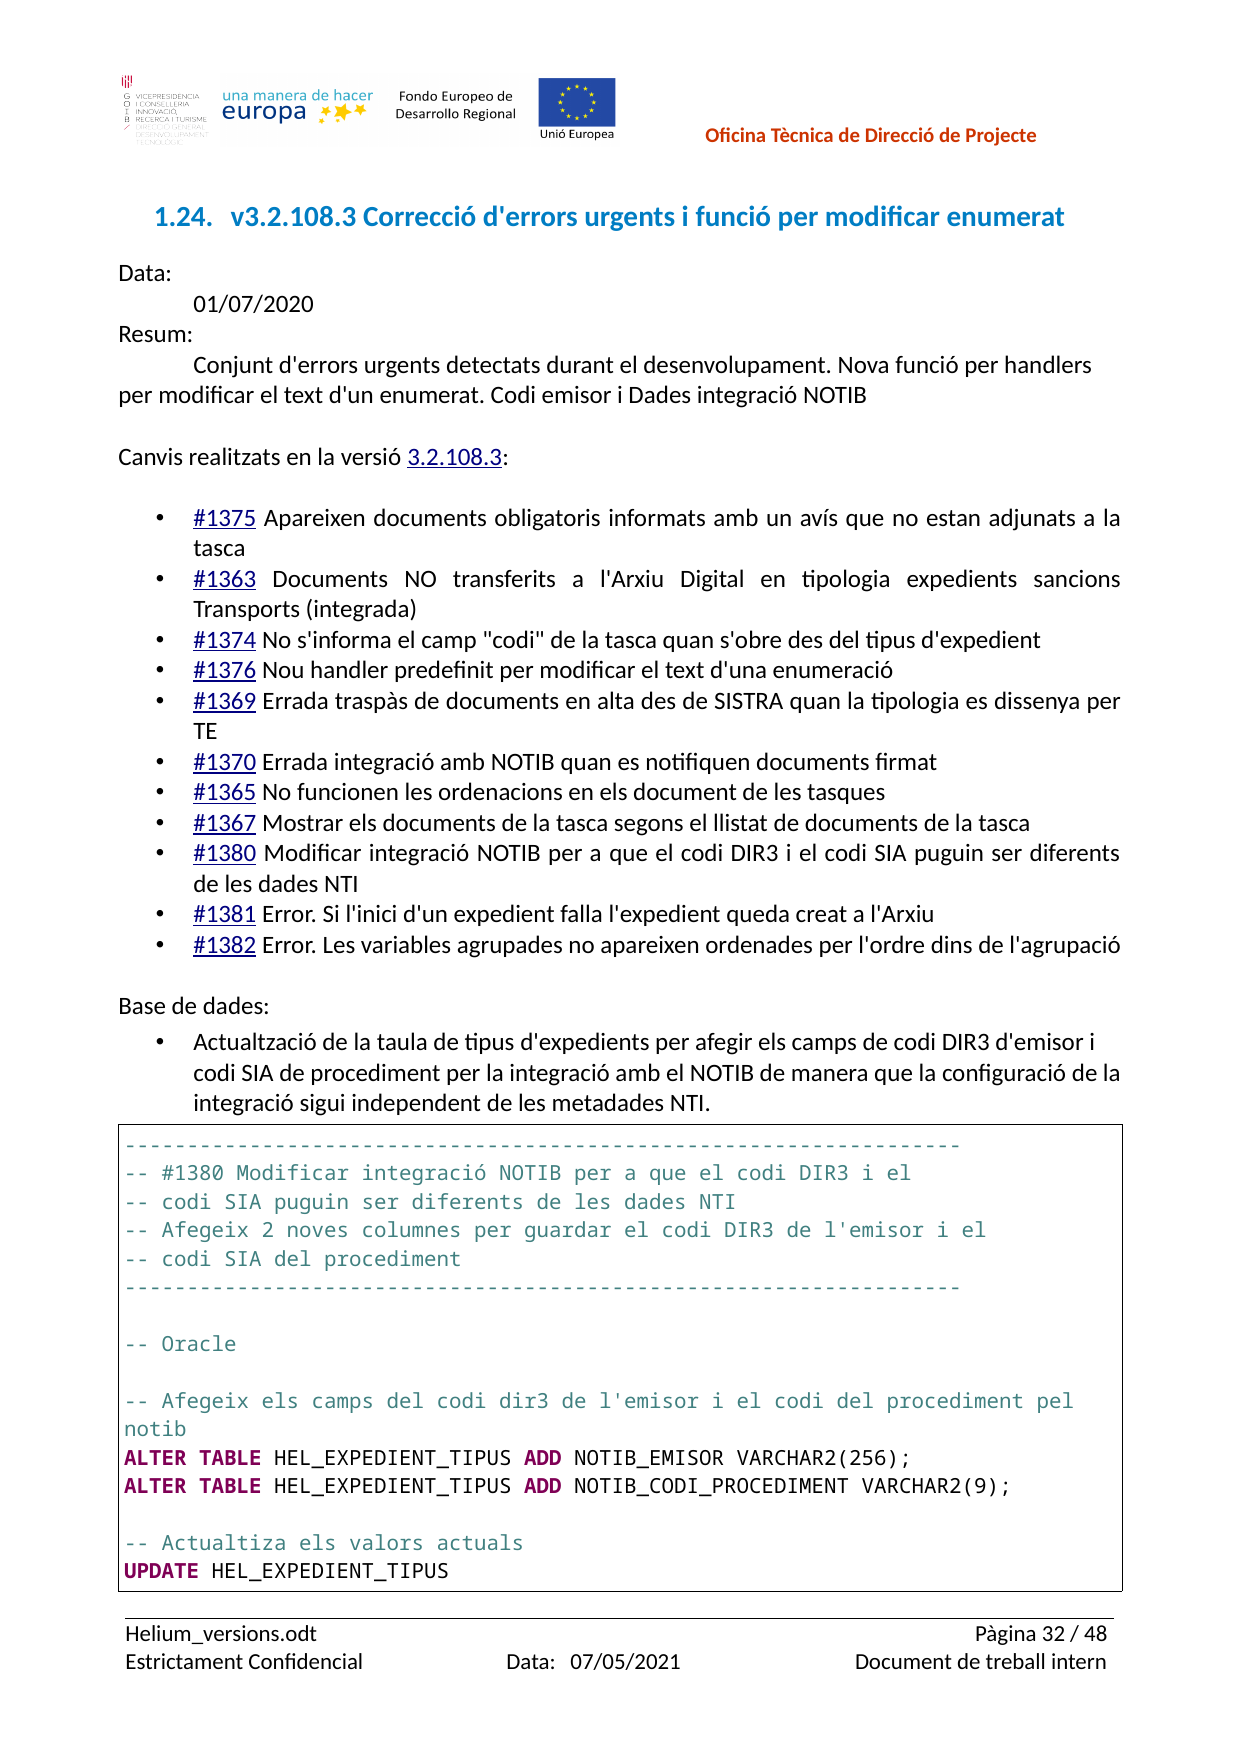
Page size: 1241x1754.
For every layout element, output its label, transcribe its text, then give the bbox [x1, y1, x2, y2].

text Data: [118, 258, 1122, 288]
list Actualtzació de la taula de tipus d'expedients per afegir els camps de codi DIR3 d'emisor i codi SIA de procediment per la integració amb el NOTIB de manera que la configuració de la integració sigui independent de les metadades NTI. [156, 1027, 1122, 1118]
picture [219, 73, 621, 147]
list #1376 Nou handler predefinit per modificar el text d'una enumeració [156, 654, 1122, 685]
picture [118, 73, 213, 147]
text Base de dades: [118, 990, 1122, 1021]
text 01/07/2020 [118, 288, 1122, 319]
text Resum: [118, 319, 1122, 349]
list #1380 Modificar integració NOTIB per a que el codi DIR3 i el codi SIA puguin ser diferents de les dades NTI [156, 837, 1122, 898]
list #1369 Errada traspàs de documents en alta des de SISTRA quan la tipologia es dissenya per TE [156, 685, 1122, 746]
table_header ------------------------------------------------------------------- -- #1380 Modificar integració NOTIB per a que el codi DIR3 i el -- codi SIA puguin ser diferents de les dades NTI -- Afegeix 2 noves columnes per guardar el codi DIR3 de l'emisor i el -- codi SIA del procediment ------------------------------------------------------------------- -- Oracle -- Afegeix els camps del codi dir3 de l'emisor i el codi del procediment pel notib ALTER TABLE HEL_EXPEDIENT_TIPUS ADD NOTIB_EMISOR VARCHAR2(256); ALTER TABLE HEL_EXPEDIENT_TIPUS ADD NOTIB_CODI_PROCEDIMENT VARCHAR2(9); -- Actualtiza els valors actuals UPDATE HEL_EXPEDIENT_TIPUS [119, 1125, 1122, 1591]
list #1365 No funcionen les ordenacions en els document de les tasques [156, 776, 1122, 807]
list #1375 Apareixen documents obligatoris informats amb un avís que no estan adjunats a la tasca [156, 502, 1122, 563]
text Canvis realitzats en la versió 3.2.108.3: [118, 441, 1122, 471]
list #1370 Errada integració amb NOTIB quan es notifiquen documents firmat [156, 746, 1122, 776]
list #1363 Documents NO transferits a l'Arxiu Digital en tipologia expedients sancions Transports (integrada) [156, 563, 1122, 624]
list #1374 No s'informa el camp "codi" de la tasca quan s'obre des del tipus d'expedient [156, 624, 1122, 654]
text Conjunt d'errors urgents detectats durant el desenvolupament. Nova funció per handlers per modificar el text d'un enumerat. Codi emisor i Dades integració NOTIB [118, 349, 1122, 410]
subtitle v3.2.108.3 Correcció d'errors urgents i funció per modificar enumerat [153, 198, 1122, 234]
list #1382 Error. Les variables agrupades no apareixen ordenades per l'ordre dins de l'agrupació [156, 929, 1122, 959]
list #1381 Error. Si l'inici d'un expedient falla l'expedient queda creat a l'Arxiu [156, 898, 1122, 929]
list #1367 Mostrar els documents de la tasca segons el llistat de documents de la tasca [156, 807, 1122, 837]
